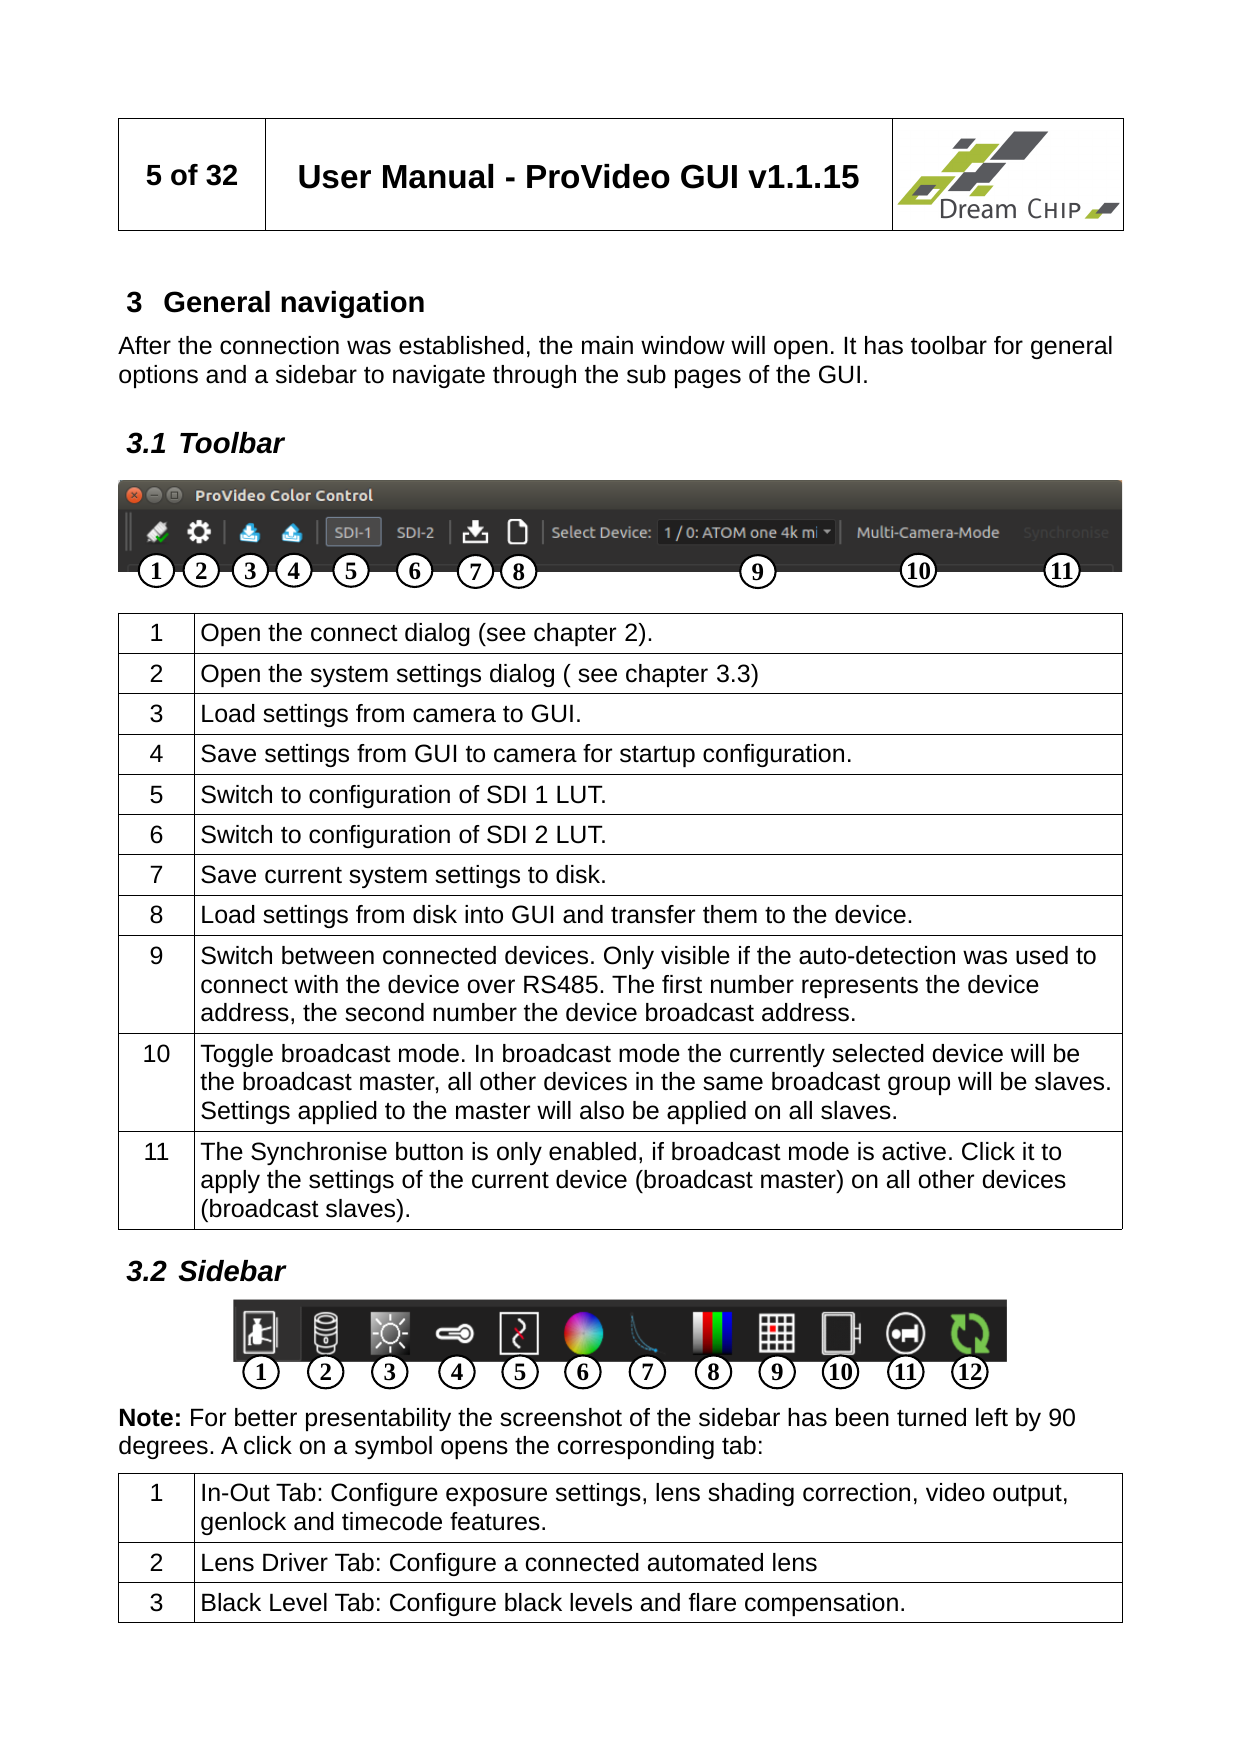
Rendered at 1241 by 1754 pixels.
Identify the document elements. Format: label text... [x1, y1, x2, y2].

picture [234, 1300, 1006, 1362]
table_cell 3 [119, 694, 194, 733]
table_cell Switch between connected devices. Only visible if the auto-detection was used to connect with the device over RS485. The first number represents the device address, the second number the device broadcast address. [195, 936, 1122, 1033]
subtitle Toolbar [118, 426, 1122, 459]
picture [897, 130, 1120, 220]
table_cell 4 [119, 735, 194, 774]
table_cell Black Level Tab: Configure black levels and flare compensation. [195, 1583, 1122, 1622]
table_cell Load settings from disk into GUI and transfer them to the device. [195, 896, 1122, 935]
table_cell 9 [119, 936, 194, 1033]
table_cell 8 [119, 896, 194, 935]
text Note: For better presentability the screenshot of the sidebar has been turned left by 90 degrees. A click on a symbol opens the corresponding tab: [118, 1403, 1122, 1460]
table_cell Save settings from GUI to camera for startup configuration. [195, 735, 1122, 774]
text After the connection was established, the main window will open. It has toolbar for general options and a sidebar to navigate through the sub pages of the GUI. [118, 331, 1122, 388]
table_cell Switch to configuration of SDI 2 LUT. [195, 815, 1122, 854]
table_cell 2 [119, 1543, 194, 1582]
table_header 1 [119, 614, 194, 653]
table_cell Load settings from camera to GUI. [195, 694, 1122, 733]
table_header Open the connect dialog (see chapter 2). [195, 614, 1122, 653]
subtitle Sidebar [118, 1253, 1122, 1287]
table_cell 5 [119, 775, 194, 814]
table_cell Open the system settings dialog ( see chapter 3.3) [195, 654, 1122, 693]
table_cell 3 [119, 1583, 194, 1622]
table_cell 2 [119, 654, 194, 693]
table_header In-Out Tab: Configure exposure settings, lens shading correction, video output, genlock and timecode features. [195, 1474, 1122, 1542]
table_cell Lens Driver Tab: Configure a connected automated lens [195, 1543, 1122, 1582]
table_header 1 [119, 1474, 194, 1542]
table_cell Save current system settings to disk. [195, 855, 1122, 895]
table_cell 10 [119, 1034, 194, 1131]
table_cell The Synchronise button is only enabled, if broadcast mode is active. Click it to apply the settings of the current device (broadcast master) on all other devices (broadcast slaves). [195, 1132, 1122, 1228]
table_cell Toggle broadcast mode. In broadcast mode the currently selected device will be the broadcast master, all other devices in the same broadcast group will be slaves. Settings applied to the master will also be applied on all slaves. [195, 1034, 1122, 1131]
table_cell Switch to configuration of SDI 1 LUT. [195, 775, 1122, 814]
table_cell 11 [119, 1132, 194, 1228]
table_cell 7 [119, 855, 194, 895]
subtitle General navigation [118, 285, 1122, 318]
table_cell 6 [119, 815, 194, 854]
